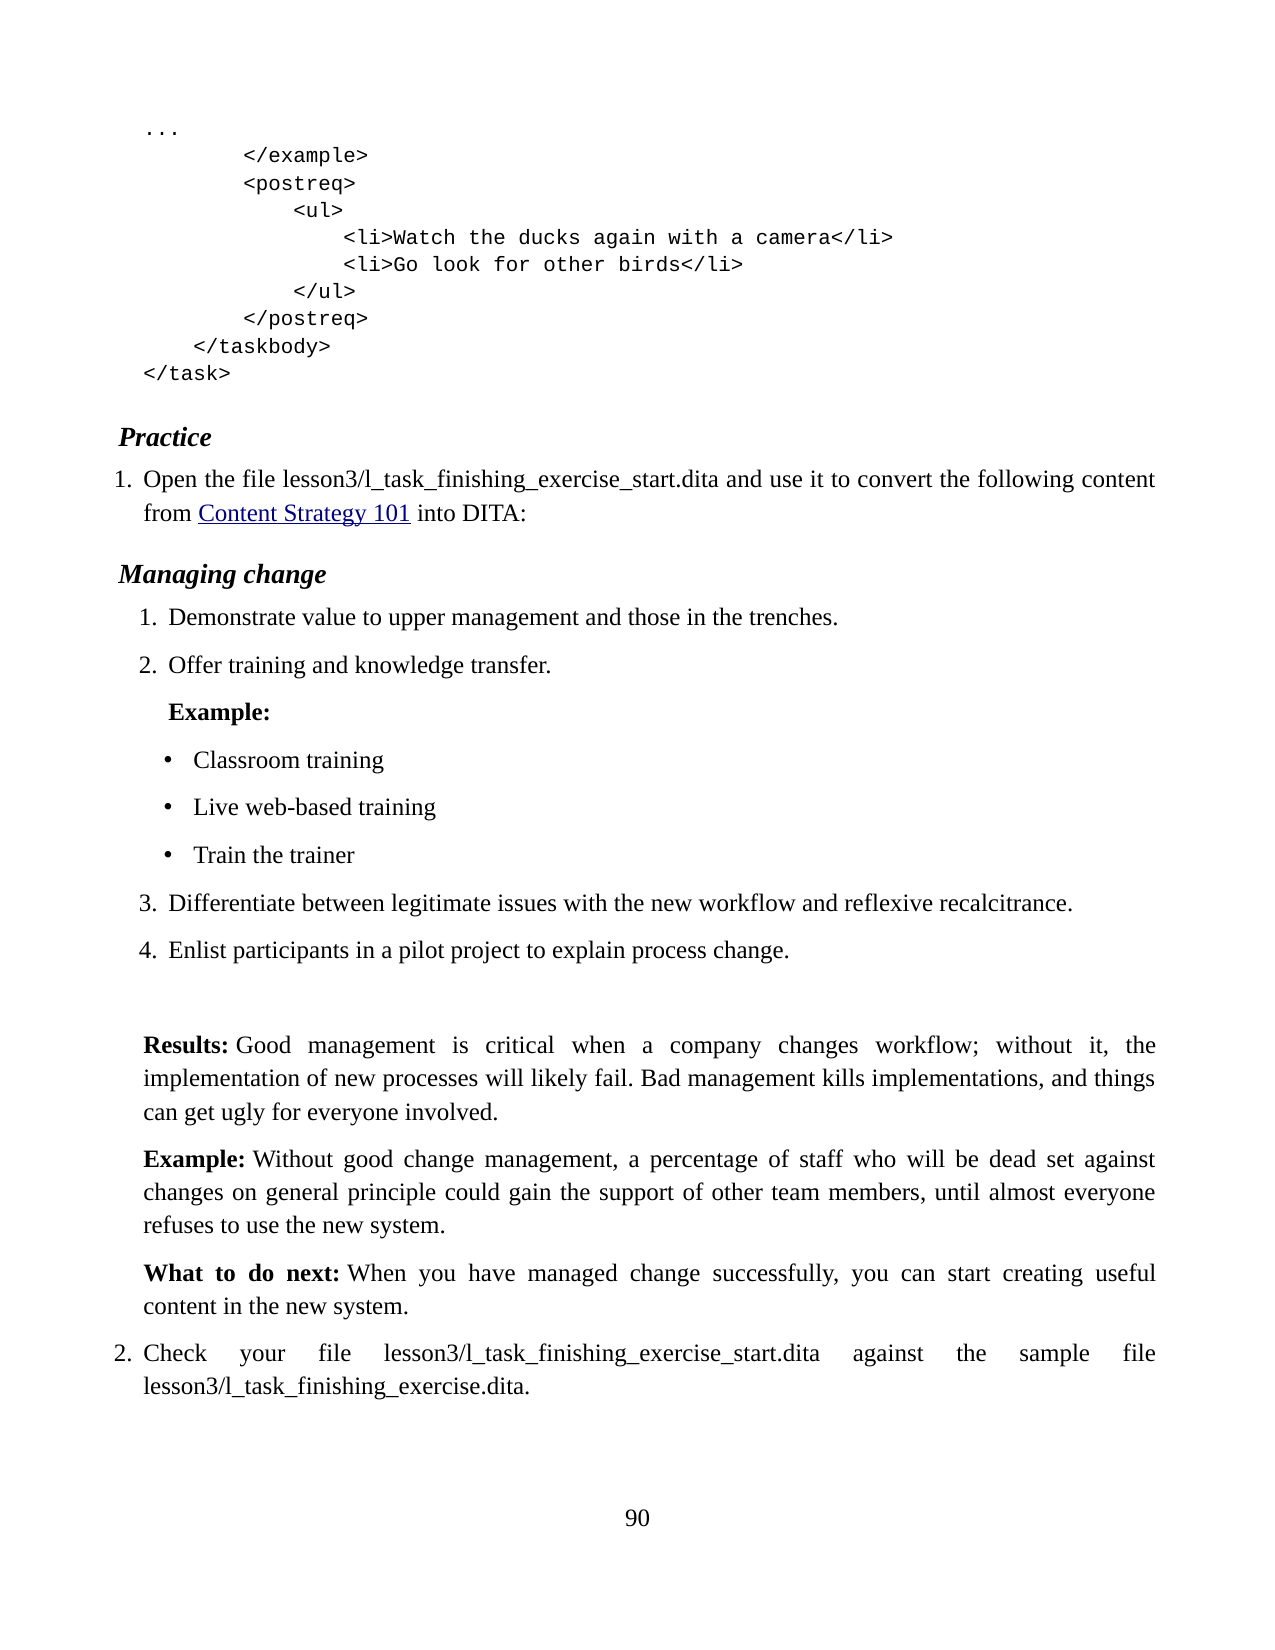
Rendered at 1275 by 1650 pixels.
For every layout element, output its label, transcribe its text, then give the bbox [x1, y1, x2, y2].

list Example: Without good change management, a percentage of staff who will be dead set against changes on general principle could gain the support of other team members, until almost everyone refuses to use the new system. [118, 1144, 1157, 1239]
list Results: Good management is critical when a company changes workflow; without it, the implementation of new processes will likely fail. Bad management kills implementations, and things can get ugly for everyone involved. [118, 1031, 1157, 1125]
list Check your file lesson3/l_task_finishing_exercise_start.dita against the sample file lesson3/l_task_finishing_exercise.dita. [118, 1338, 1157, 1400]
list Open the file lesson3/l_task_finishing_exercise_start.dita and use it to convert the following content from Content Strategy 101 into DITA: [118, 464, 1157, 526]
list Train the trainer [164, 840, 1157, 869]
list ... </example> <postreq> <ul> <li>Watch the ducks again with a camera</li> <li>Go look for other birds</li> </ul> </postreq> </taskbody> </task> [118, 118, 1157, 386]
subtitle Practice [118, 420, 1157, 452]
list Example: [139, 697, 1157, 726]
list Enlist participants in a pilot project to explain process change. [139, 935, 1157, 964]
list Differentiate between legitimate issues with the new workflow and reflexive recalcitrance. [139, 888, 1157, 916]
list Offer training and knowledge transfer. [139, 650, 1157, 678]
list Classroom training [164, 745, 1157, 774]
list Live web-based training [164, 792, 1157, 821]
list Demonstrate value to upper management and those in the trenches. [139, 602, 1157, 631]
list What to do next: When you have managed change successfully, you can start creating useful content in the new system. [118, 1258, 1157, 1319]
subtitle Managing change [118, 558, 1157, 589]
